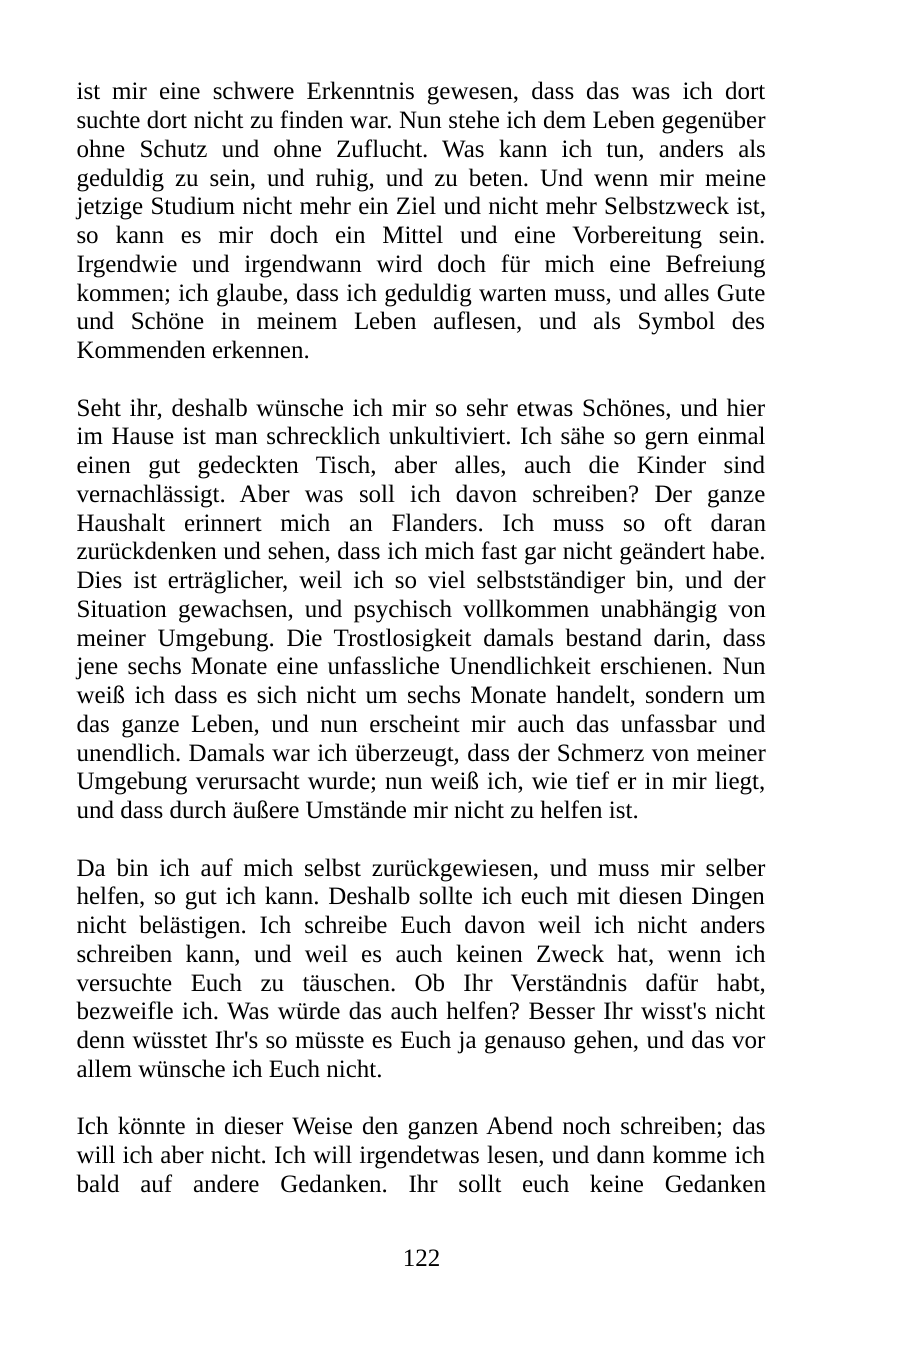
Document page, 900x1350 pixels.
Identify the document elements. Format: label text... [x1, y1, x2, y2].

text Da bin ich auf mich selbst zurückgewiesen, und muss mir selber helfen, so gut ich kann. Deshalb sollte ich euch mit diesen Dingen nicht belästigen. Ich schreibe Euch davon weil ich nicht anders schreiben kann, und weil es auch keinen Zweck hat, wenn ich versuchte Euch zu täuschen. Ob Ihr Verständnis dafür habt, bezweifle ich. Was würde das auch helfen? Besser Ihr wisst's nicht denn wüsstet Ihr's so müsste es Euch ja genauso gehen, und das vor allem wünsche ich Euch nicht. [76, 853, 766, 1083]
text ist mir eine schwere Erkenntnis gewesen, dass das was ich dort suchte dort nicht zu finden war. Nun stehe ich dem Leben gegenüber ohne Schutz und ohne Zuflucht. Was kann ich tun, anders als geduldig zu sein, und ruhig, und zu beten. Und wenn mir meine jetzige Studium nicht mehr ein Ziel und nicht mehr Selbstzweck ist, so kann es mir doch ein Mittel und eine Vorbereitung sein. Irgendwie und irgendwann wird doch für mich eine Befreiung kommen; ich glaube, dass ich geduldig warten muss, und alles Gute und Schöne in meinem Leben auflesen, und als Symbol des Kommenden erkennen. [76, 76, 766, 364]
text Ich könnte in dieser Weise den ganzen Abend noch schreiben; das will ich aber nicht. Ich will irgendetwas lesen, und dann komme ich bald auf andere Gedanken. Ihr sollt euch keine Gedanken [76, 1111, 766, 1198]
text Seht ihr, deshalb wünsche ich mir so sehr etwas Schönes, und hier im Hause ist man schrecklich unkultiviert. Ich sähe so gern einmal einen gut gedeckten Tisch, aber alles, auch die Kinder sind vernachlässigt. Aber was soll ich davon schreiben? Der ganze Haushalt erinnert mich an Flanders. Ich muss so oft daran zurückdenken und sehen, dass ich mich fast gar nicht geändert habe. Dies ist erträglicher, weil ich so viel selbstständiger bin, und der Situation gewachsen, und psychisch vollkommen unabhängig von meiner Umgebung. Die Trostlosigkeit damals bestand darin, dass jene sechs Monate eine unfassliche Unendlichkeit erschienen. Nun weiß ich dass es sich nicht um sechs Monate handelt, sondern um das ganze Leben, und nun erscheint mir auch das unfassbar und unendlich. Damals war ich überzeugt, dass der Schmerz von meiner Umgebung verursacht wurde; nun weiß ich, wie tief er in mir liegt, und dass durch äußere Umstände mir nicht zu helfen ist. [76, 393, 766, 824]
